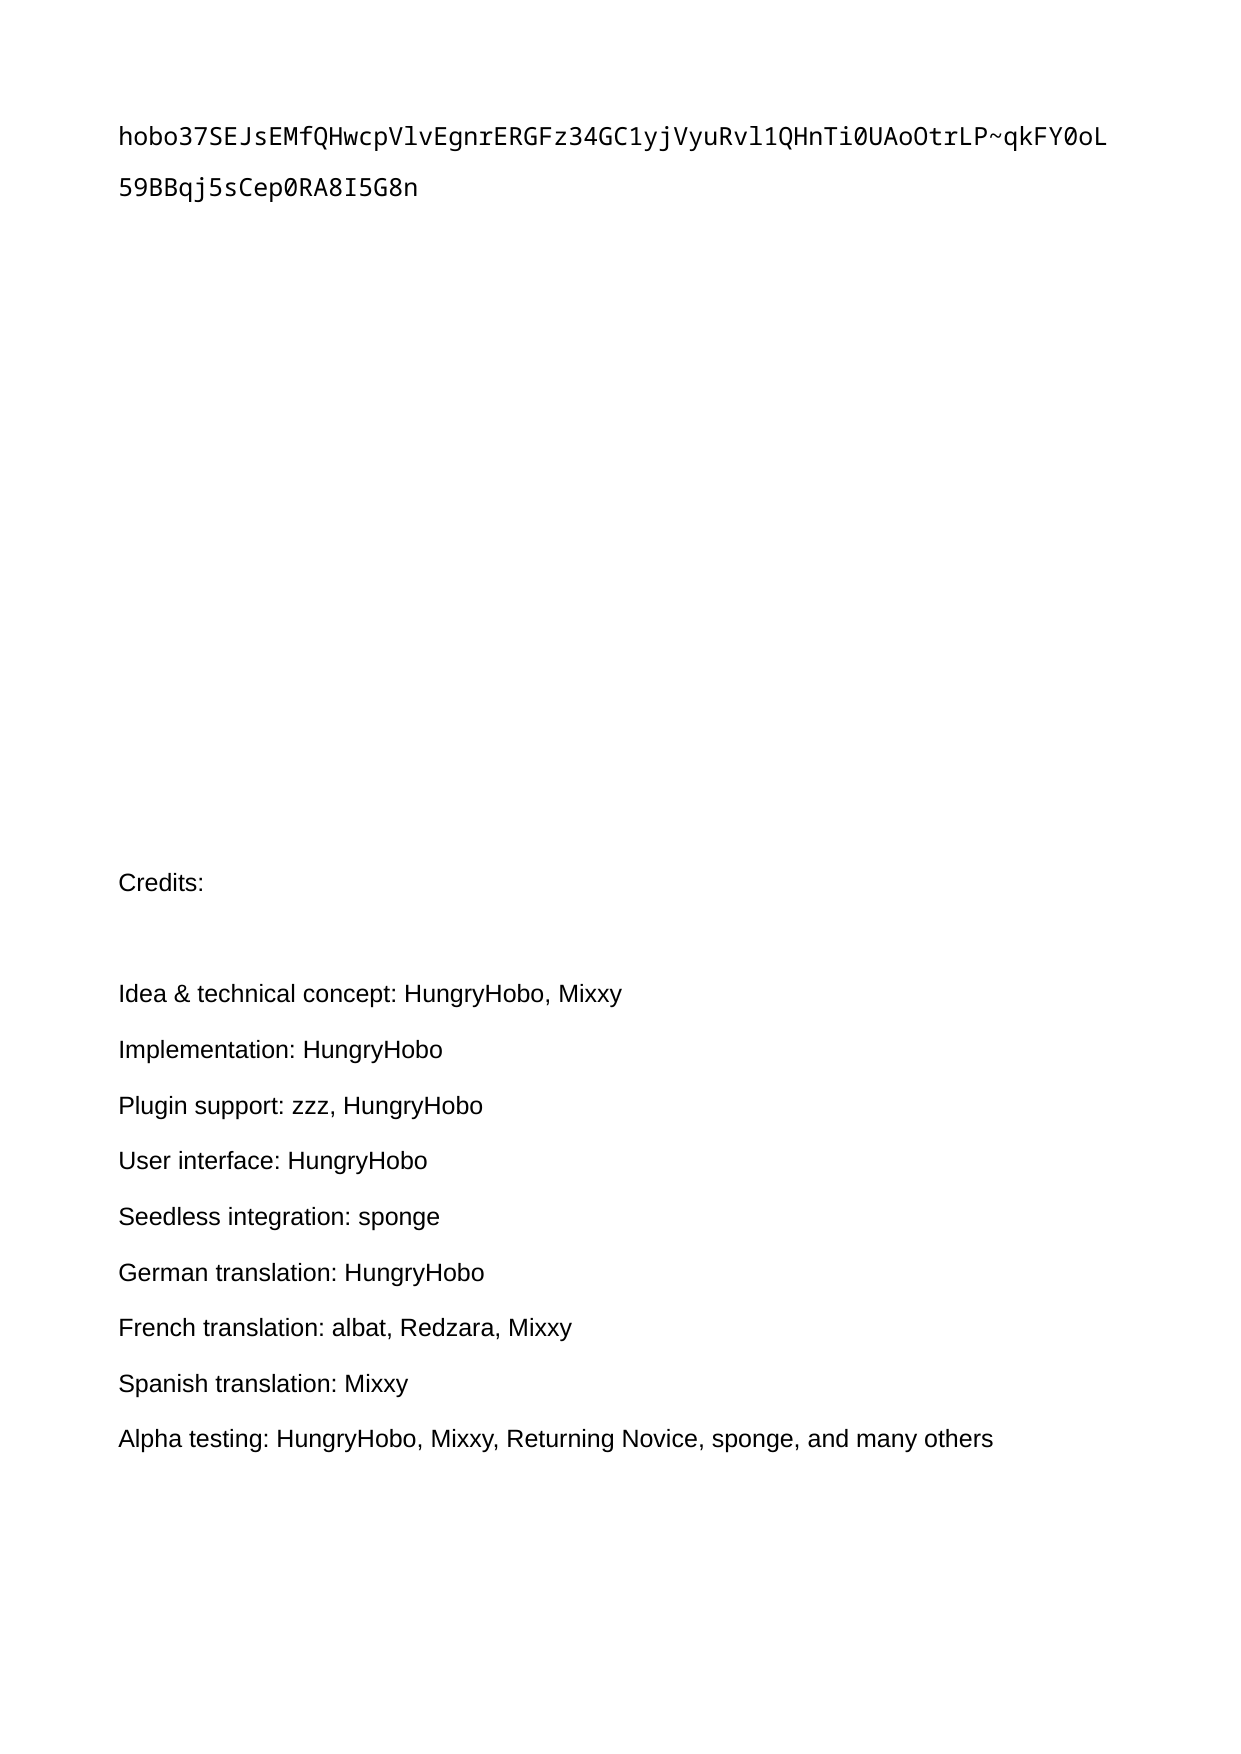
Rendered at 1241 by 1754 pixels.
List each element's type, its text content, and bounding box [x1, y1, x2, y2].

text User interface: HungryHobo [118, 1146, 1122, 1175]
text Alpha testing: HungryHobo, Mixxy, Returning Novice, sponge, and many others [118, 1424, 1122, 1453]
text Idea & technical concept: HungryHobo, Mixxy [118, 979, 1122, 1008]
text German translation: HungryHobo [118, 1257, 1122, 1286]
text Seedless integration: sponge [118, 1202, 1122, 1231]
text Plugin support: zzz, HungryHobo [118, 1091, 1122, 1119]
text French translation: albat, Redzara, Mixxy [118, 1313, 1122, 1342]
text Credits: [118, 868, 1122, 897]
text Implementation: HungryHobo [118, 1035, 1122, 1064]
text Spanish translation: Mixxy [118, 1369, 1122, 1397]
text hobo37SEJsEMfQHwcpVlvEgnrERGFz34GC1yjVyuRvl1QHnTi0UAoOtrLP~qkFY0oL59BBqj5sCep0RA8I5G8n [118, 118, 1122, 203]
